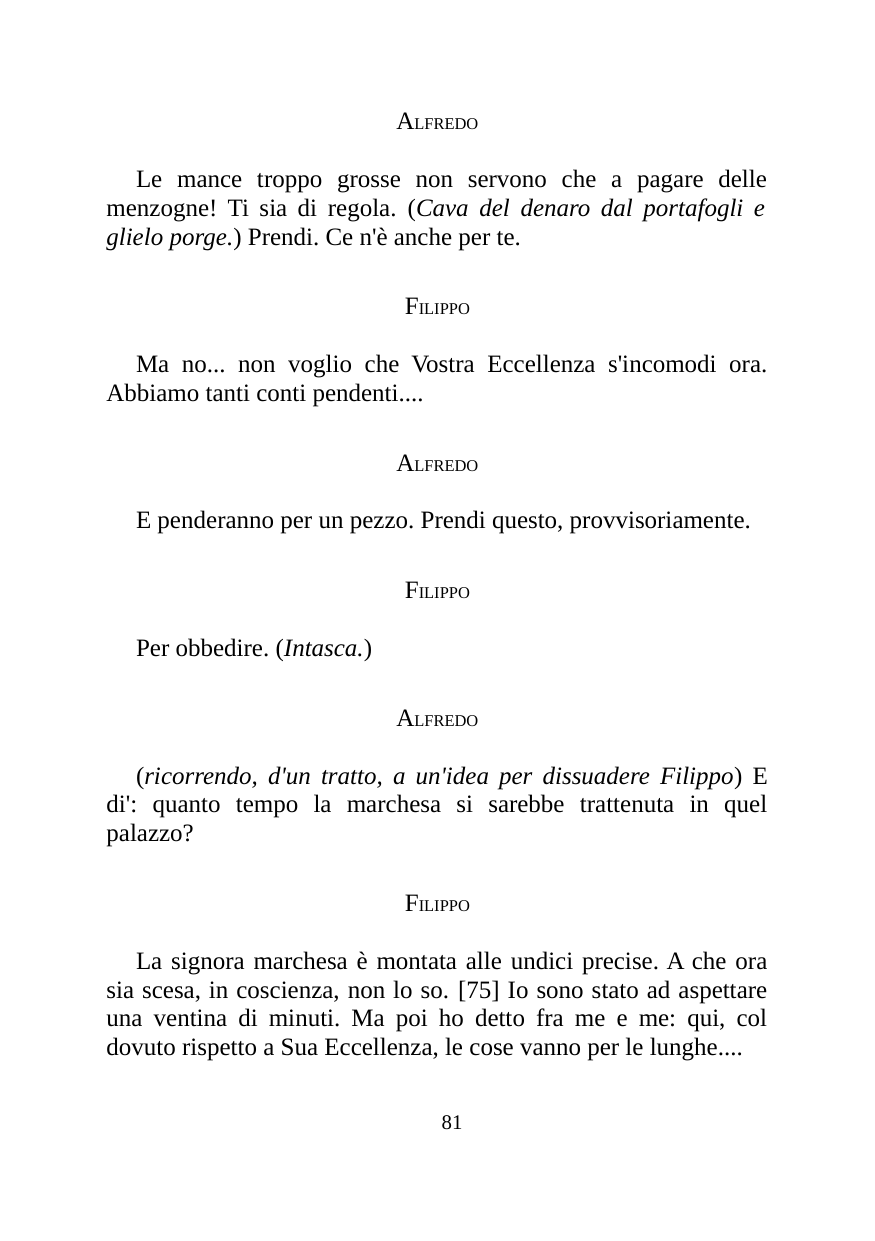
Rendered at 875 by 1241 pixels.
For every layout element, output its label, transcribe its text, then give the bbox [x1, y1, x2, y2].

text La signora marchesa è montata alle undici precise. A che ora sia scesa, in coscienza, non lo so. [75] Io sono stato ad aspettare una ventina di minuti. Ma poi ho detto fra me e me: qui, col dovuto rispetto a Sua Eccellenza, le cose vanno per le lunghe.... [106, 946, 768, 1061]
text Filippo [106, 575, 768, 604]
text Ma no... non voglio che Vostra Eccellenza s'incomodi ora. Abbiamo tanti conti pendenti.... [106, 349, 768, 407]
text Alfredo [106, 703, 768, 732]
text Le mance troppo grosse non servono che a pagare delle menzogne! Ti sia di regola. (Cava del denaro dal portafogli e glielo porge.) Prendi. Ce n'è anche per te. [106, 164, 768, 250]
text Alfredo [106, 106, 768, 135]
text Per obbedire. (Intasca.) [106, 633, 768, 662]
text Filippo [106, 291, 768, 320]
text Filippo [106, 888, 768, 917]
text Alfredo [106, 448, 768, 476]
text E penderanno per un pezzo. Prendi questo, provvisoriamente. [106, 506, 768, 534]
text (ricorrendo, d'un tratto, a un'idea per dissuadere Filippo) E di': quanto tempo la marchesa si sarebbe trattenuta in quel palazzo? [106, 761, 768, 847]
